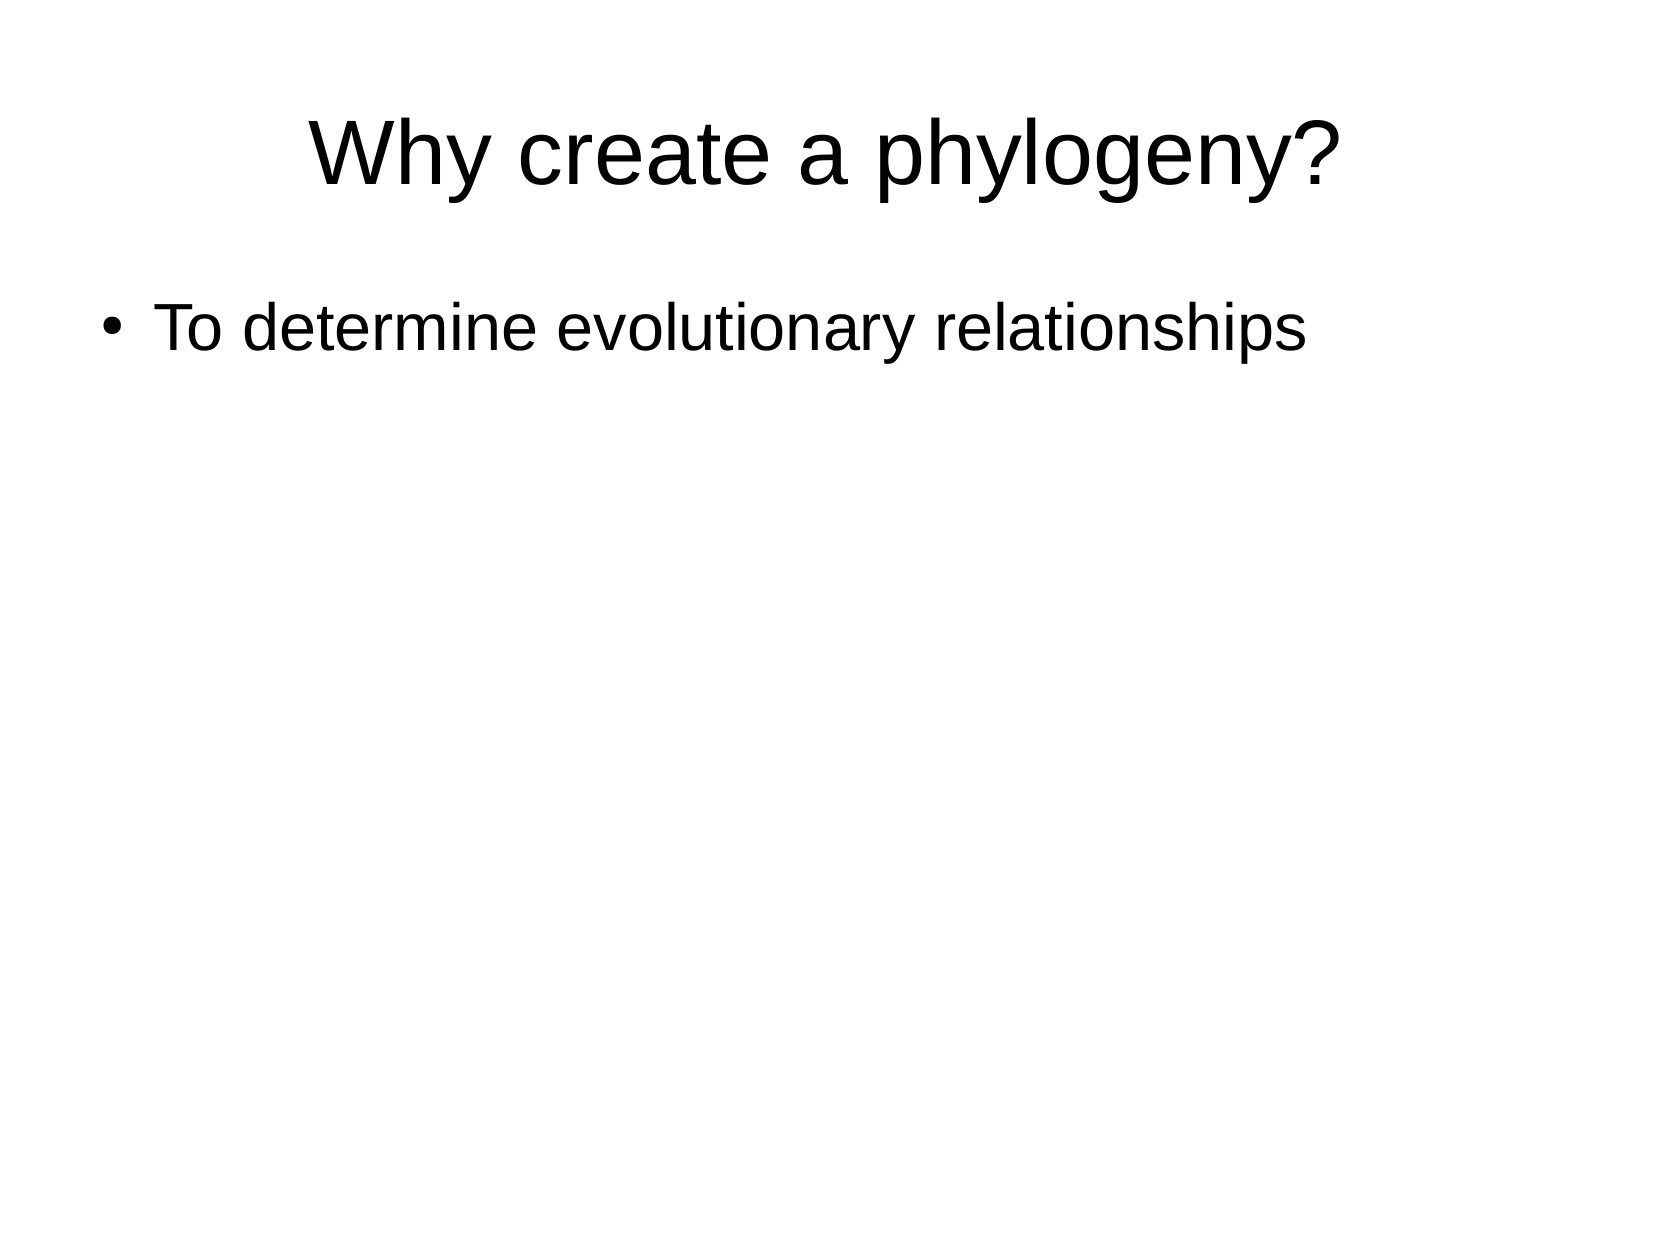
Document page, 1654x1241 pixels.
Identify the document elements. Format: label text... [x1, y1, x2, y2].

title Why create a phylogeny? [82, 49, 1571, 257]
list To determine evolutionary relationships [82, 290, 1571, 1010]
